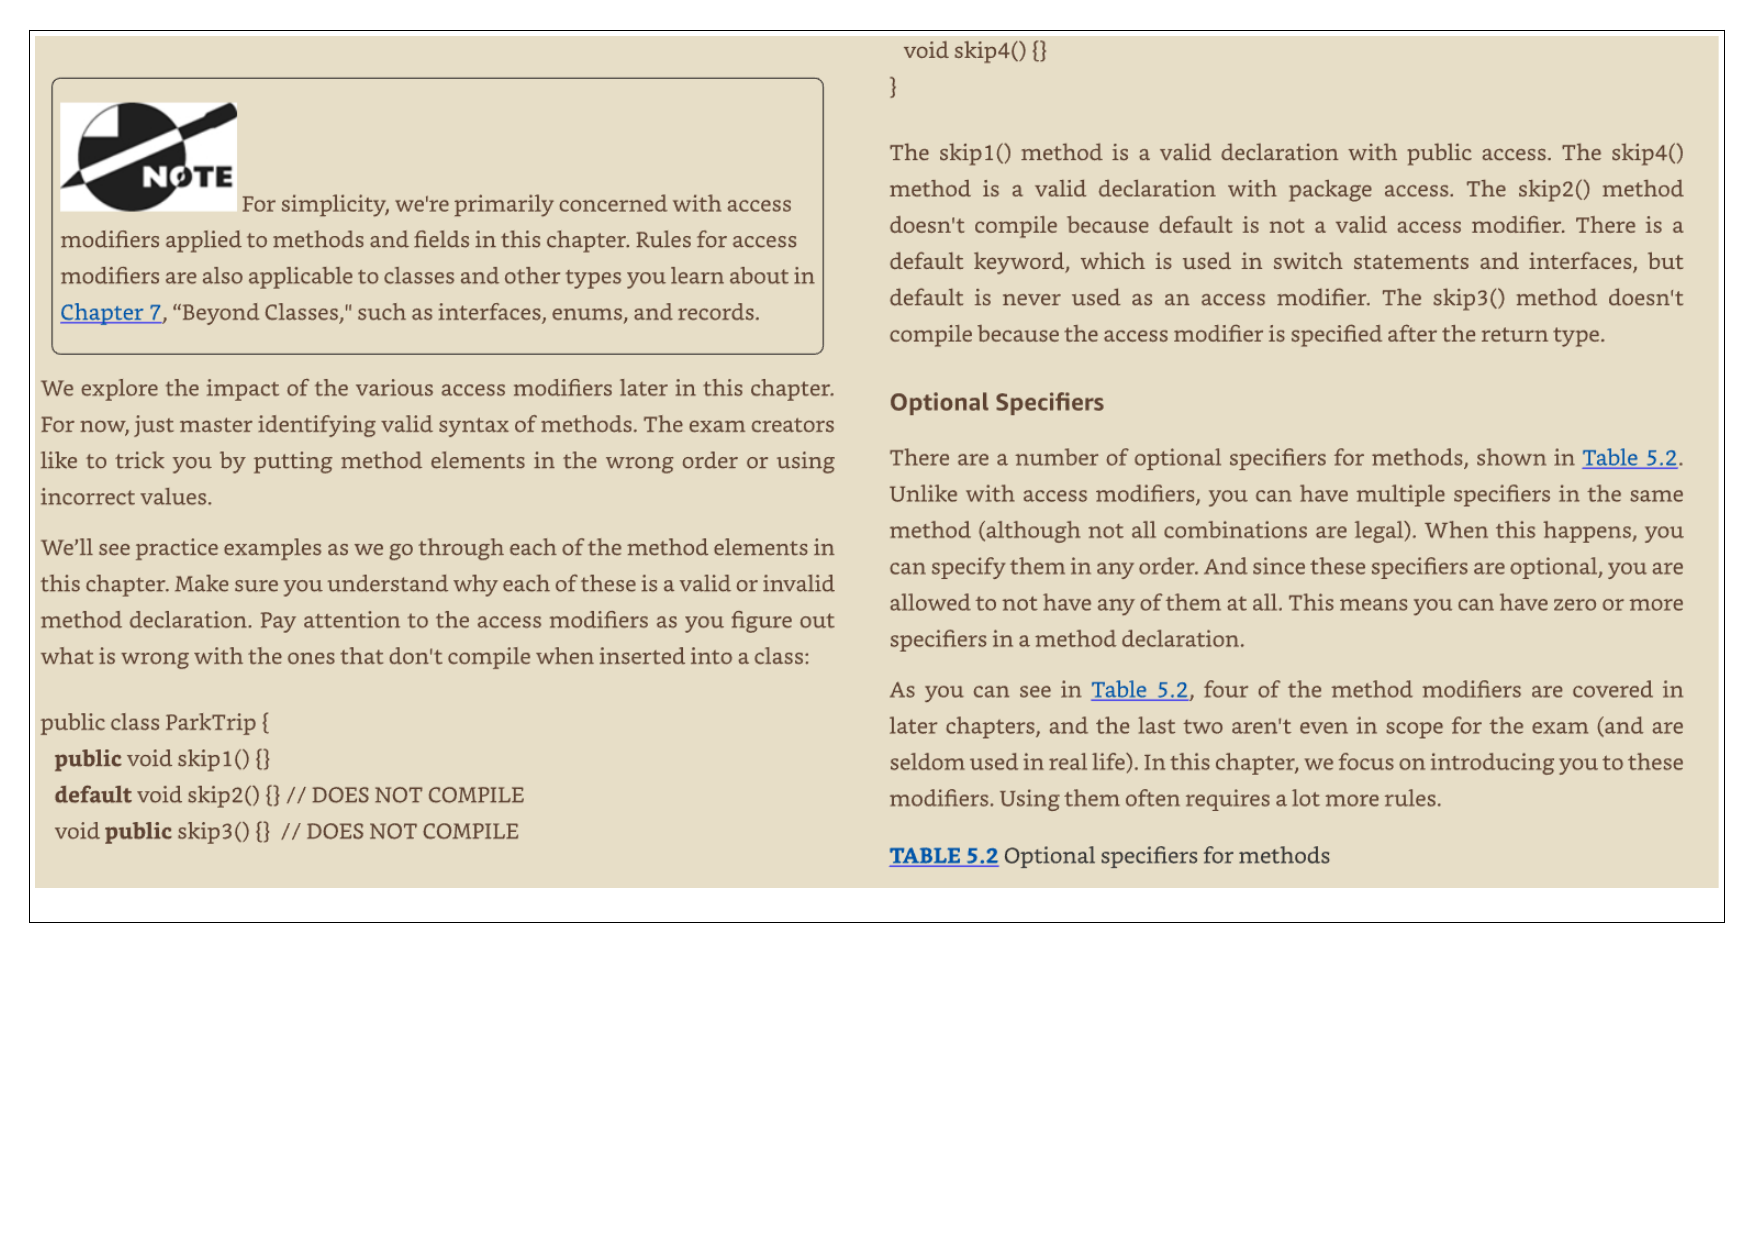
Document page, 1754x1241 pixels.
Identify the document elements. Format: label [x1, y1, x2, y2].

table_cell [30, 31, 1724, 922]
picture [35, 36, 1719, 888]
